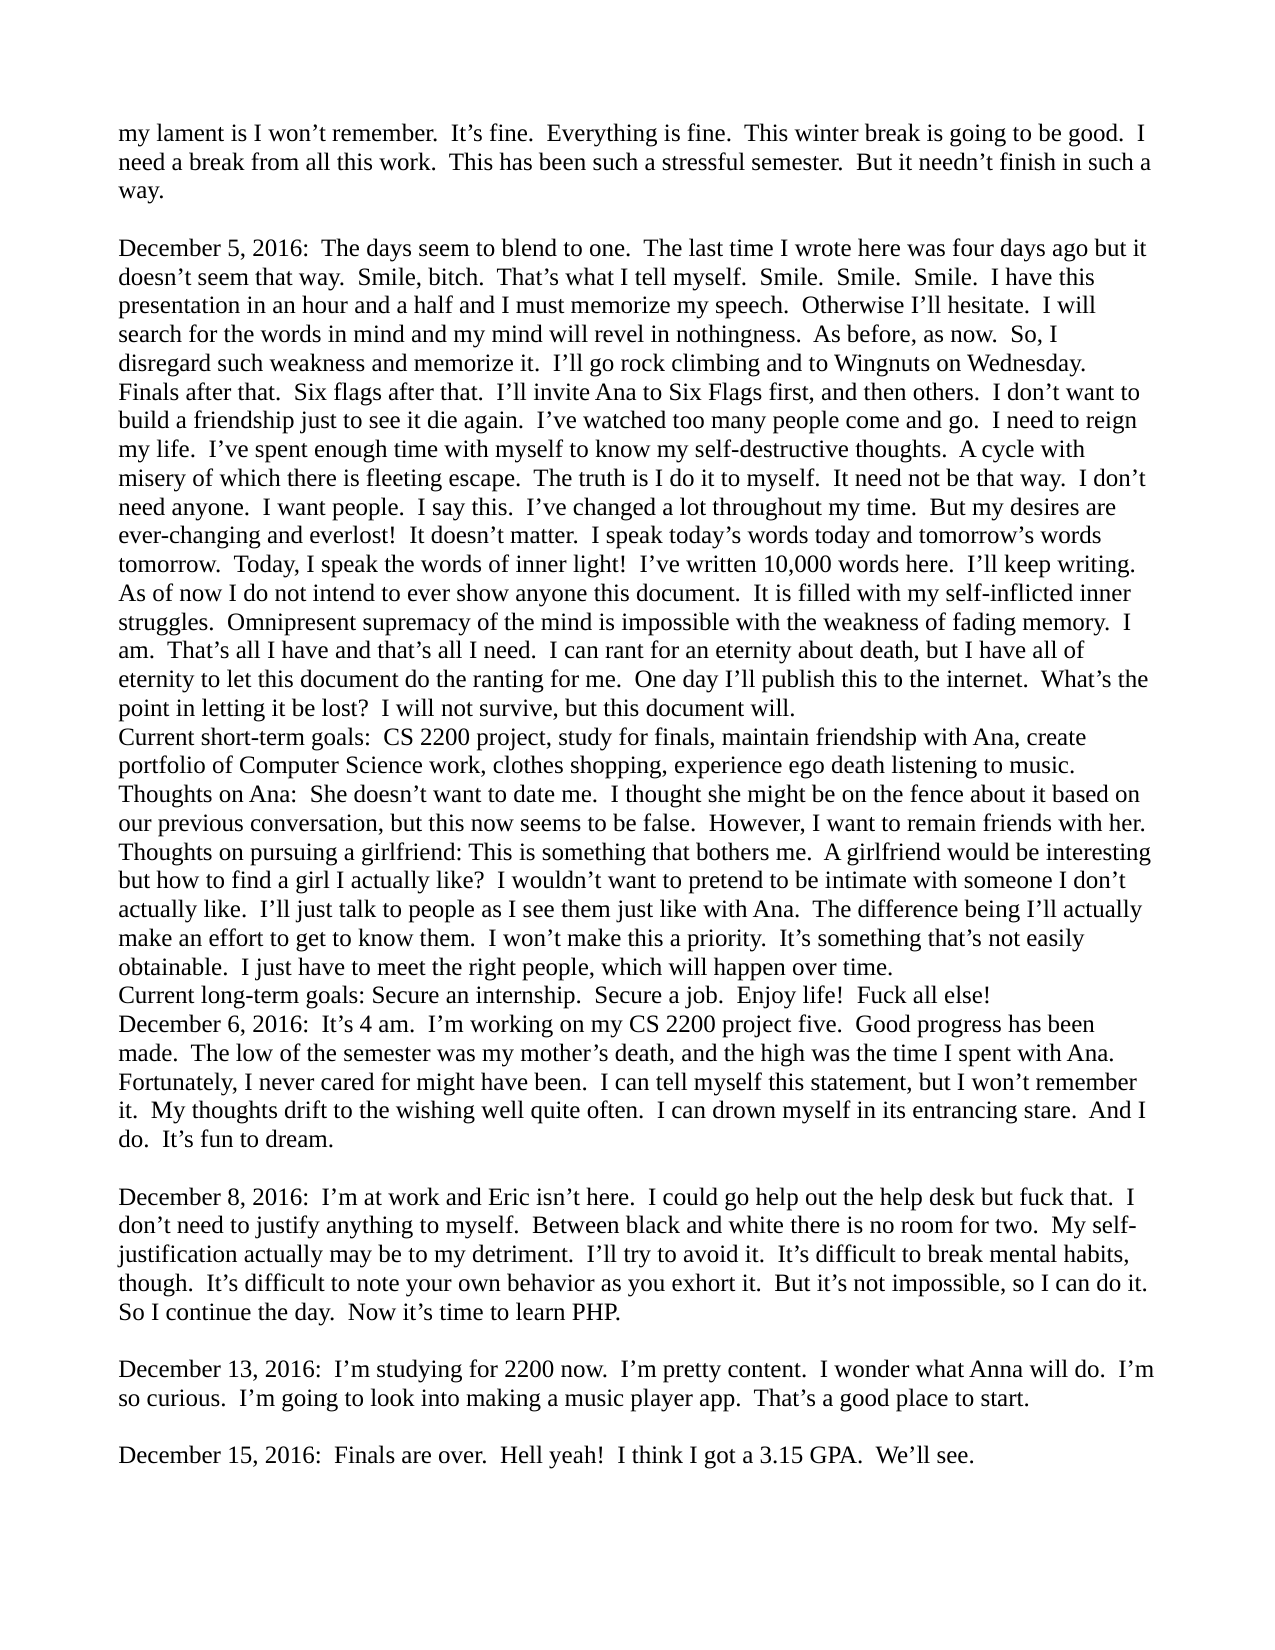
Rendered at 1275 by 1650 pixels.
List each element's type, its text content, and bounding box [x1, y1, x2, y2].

text December 13, 2016: I’m studying for 2200 now. I’m pretty content. I wonder what Anna will do. I’m so curious. I’m going to look into making a music player app. That’s a good place to start. [118, 1354, 1157, 1412]
text my lament is I won’t remember. It’s fine. Everything is fine. This winter break is going to be good. I need a break from all this work. This has been such a stressful semester. But it needn’t finish in such a way. [118, 118, 1157, 204]
text Thoughts on pursuing a girlfriend: This is something that bothers me. A girlfriend would be interesting but how to find a girl I actually like? I wouldn’t want to pretend to be intimate with someone I don’t actually like. I’ll just talk to people as I see them just like with Ana. The difference being I’ll actually make an effort to get to know them. I won’t make this a priority. It’s something that’s not easily obtainable. I just have to meet the right people, which will happen over time. [118, 837, 1157, 981]
text December 5, 2016: The days seem to blend to one. The last time I wrote here was four days ago but it doesn’t seem that way. Smile, bitch. That’s what I tell myself. Smile. Smile. Smile. I have this presentation in an hour and a half and I must memorize my speech. Otherwise I’ll hesitate. I will search for the words in mind and my mind will revel in nothingness. As before, as now. So, I disregard such weakness and memorize it. I’ll go rock climbing and to Wingnuts on Wednesday. Finals after that. Six flags after that. I’ll invite Ana to Six Flags first, and then others. I don’t want to build a friendship just to see it die again. I’ve watched too many people come and go. I need to reign my life. I’ve spent enough time with myself to know my self-destructive thoughts. A cycle with misery of which there is fleeting escape. The truth is I do it to myself. It need not be that way. I don’t need anyone. I want people. I say this. I’ve changed a lot throughout my time. But my desires are ever-changing and everlost! It doesn’t matter. I speak today’s words today and tomorrow’s words tomorrow. Today, I speak the words of inner light! I’ve written 10,000 words here. I’ll keep writing. As of now I do not intend to ever show anyone this document. It is filled with my self-inflicted inner struggles. Omnipresent supremacy of the mind is impossible with the weakness of fading memory. I am. That’s all I have and that’s all I need. I can rant for an eternity about death, but I have all of eternity to let this document do the ranting for me. One day I’ll publish this to the internet. What’s the point in letting it be lost? I will not survive, but this document will. [118, 233, 1157, 722]
text Current short-term goals: CS 2200 project, study for finals, maintain friendship with Ana, create portfolio of Computer Science work, clothes shopping, experience ego death listening to music. [118, 722, 1157, 779]
text December 8, 2016: I’m at work and Eric isn’t here. I could go help out the help desk but fuck that. I don’t need to justify anything to myself. Between black and white there is no room for two. My self-justification actually may be to my detriment. I’ll try to avoid it. It’s difficult to break mental habits, though. It’s difficult to note your own behavior as you exhort it. But it’s not impossible, so I can do it. So I continue the day. Now it’s time to learn PHP. [118, 1182, 1157, 1326]
text Current long-term goals: Secure an internship. Secure a job. Enjoy life! Fuck all else! [118, 981, 1157, 1009]
text December 6, 2016: It’s 4 am. I’m working on my CS 2200 project five. Good progress has been made. The low of the semester was my mother’s death, and the high was the time I spent with Ana. Fortunately, I never cared for might have been. I can tell myself this statement, but I won’t remember it. My thoughts drift to the wishing well quite often. I can drown myself in its entrancing stare. And I do. It’s fun to dream. [118, 1009, 1157, 1153]
text December 15, 2016: Finals are over. Hell yeah! I think I got a 3.15 GPA. We’ll see. [118, 1441, 1157, 1469]
text Thoughts on Ana: She doesn’t want to date me. I thought she might be on the fence about it based on our previous conversation, but this now seems to be false. However, I want to remain friends with her. [118, 779, 1157, 837]
